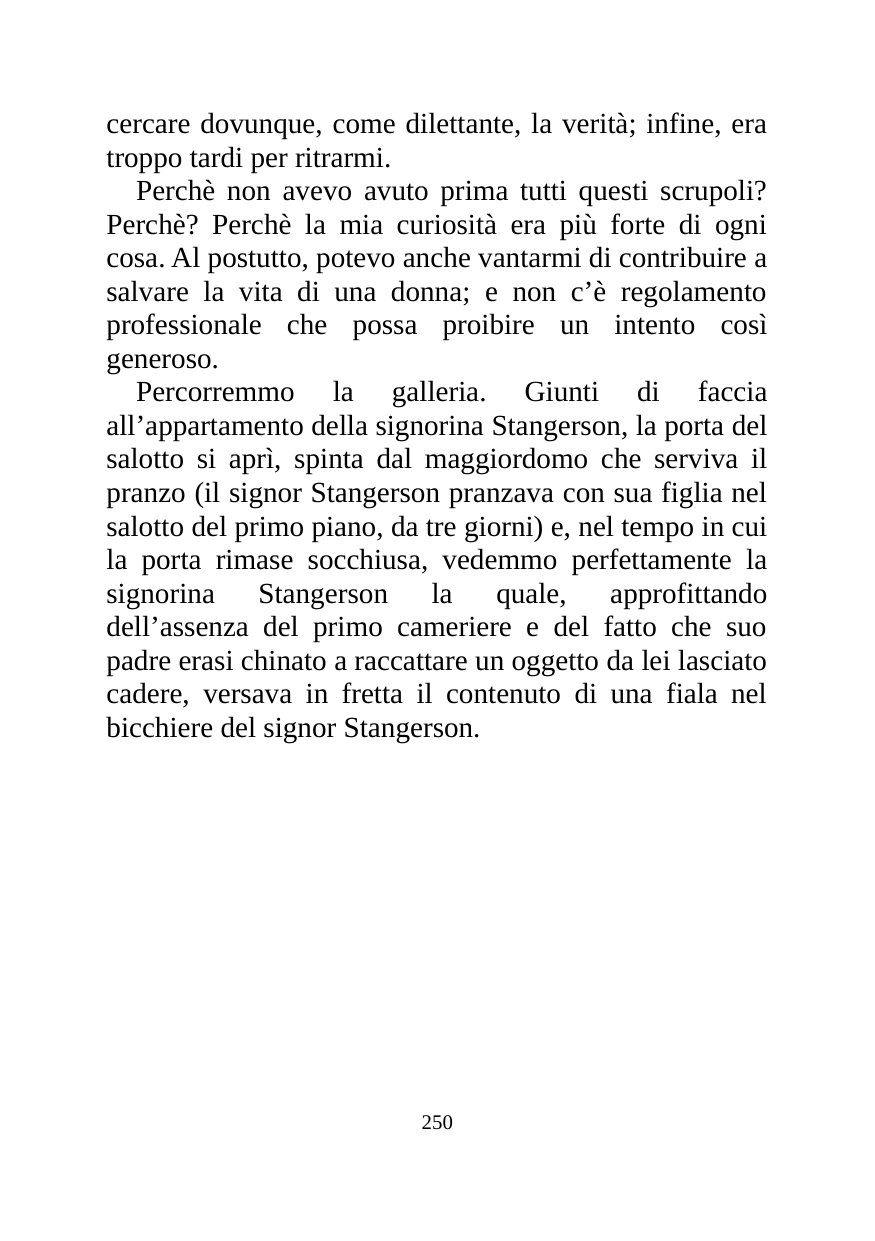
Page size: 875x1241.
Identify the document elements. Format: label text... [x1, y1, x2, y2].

text Percorremmo la galleria. Giunti di faccia all’appartamento della signorina Stangerson, la porta del salotto si aprì, spinta dal maggiordomo che serviva il pranzo (il signor Stangerson pranzava con sua figlia nel salotto del primo piano, da tre giorni) e, nel tempo in cui la porta rimase socchiusa, vedemmo perfettamente la signorina Stangerson la quale, approfittando dell’assenza del primo cameriere e del fatto che suo padre erasi chinato a raccattare un oggetto da lei lasciato cadere, versava in fretta il contenuto di una fiala nel bicchiere del signor Stangerson. [106, 374, 768, 743]
text Perchè non avevo avuto prima tutti questi scrupoli? Perchè? Perchè la mia curiosità era più forte di ogni cosa. Al postutto, potevo anche vantarmi di contribuire a salvare la vita di una donna; e non c’è regolamento professionale che possa proibire un intento così generoso. [106, 173, 768, 374]
text cercare dovunque, come dilettante, la verità; infine, era troppo tardi per ritrarmi. [106, 106, 768, 173]
